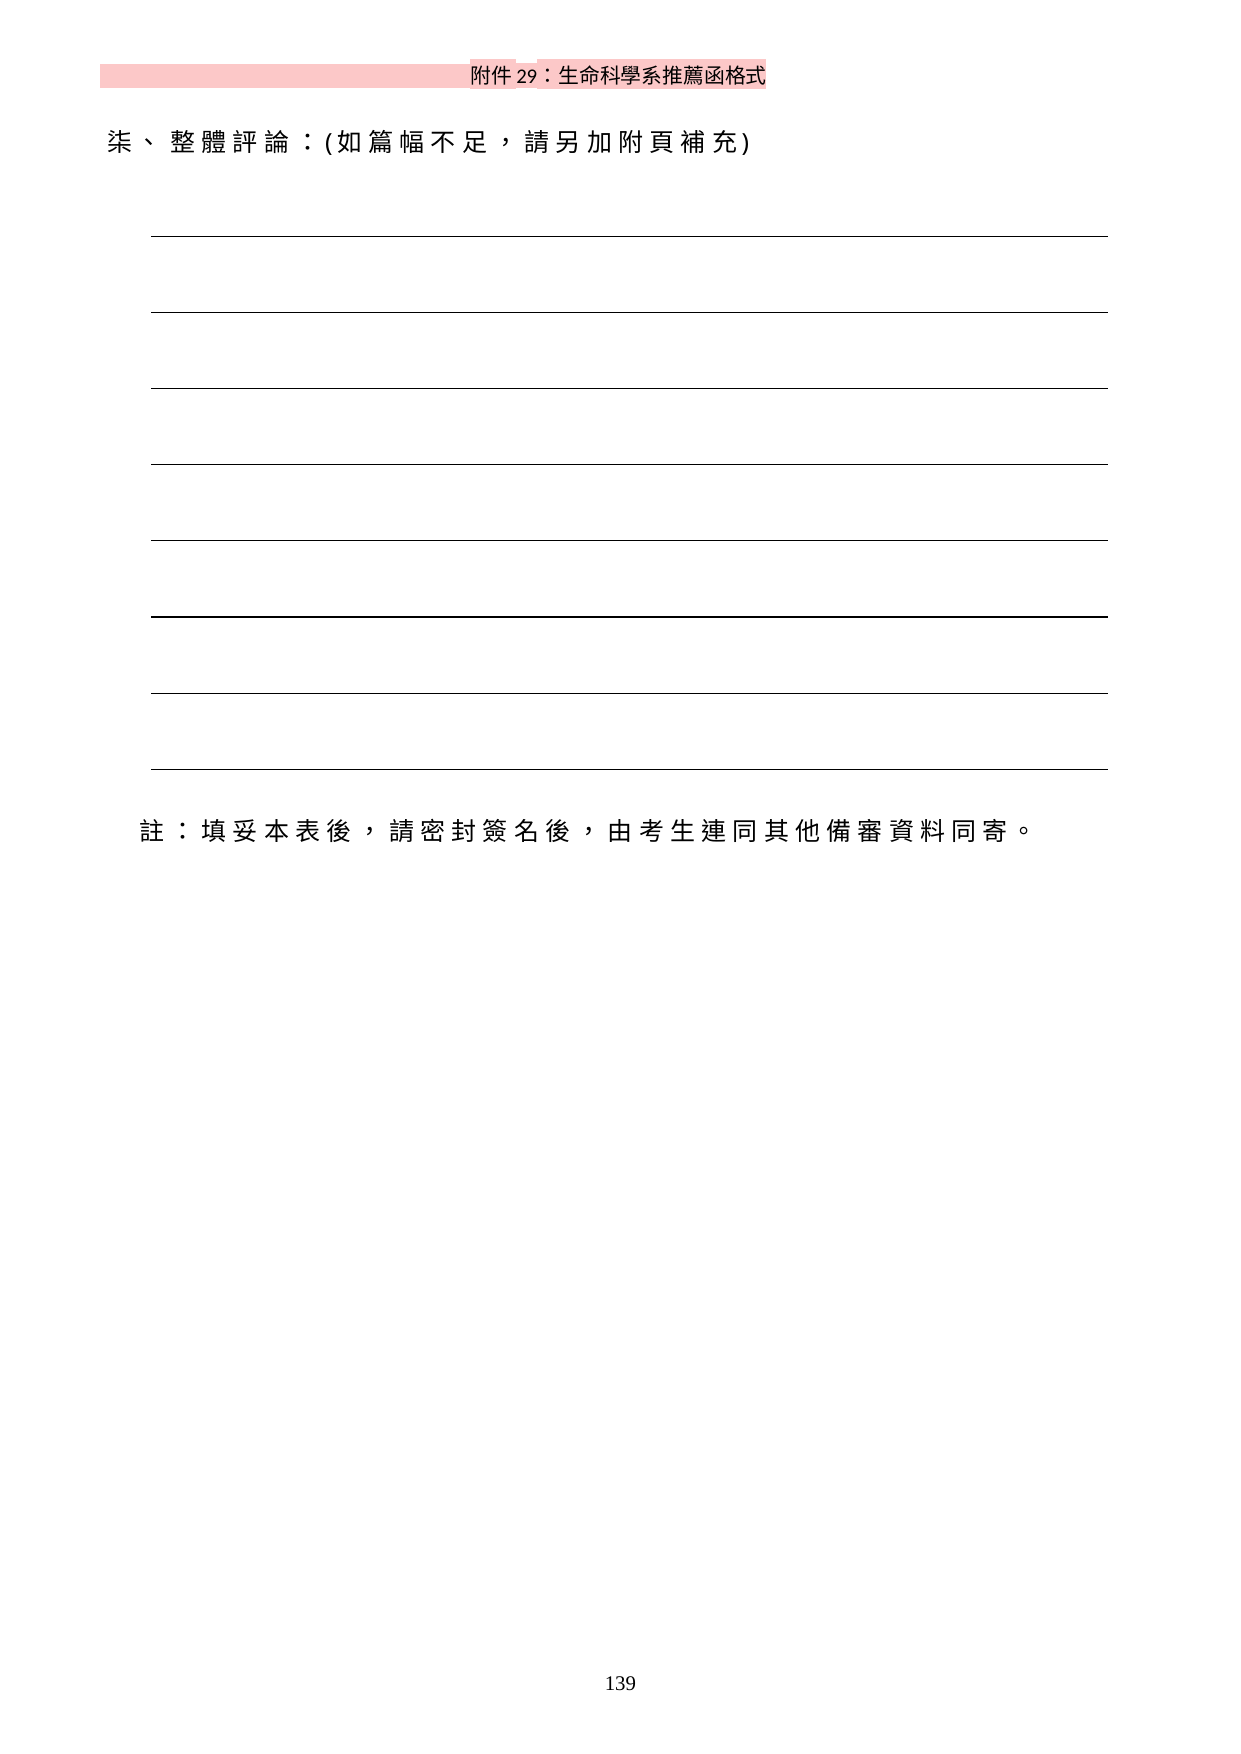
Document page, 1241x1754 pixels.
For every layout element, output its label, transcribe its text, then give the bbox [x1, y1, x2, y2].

table_cell [151, 389, 1107, 464]
table_cell [151, 313, 1107, 388]
table_cell [151, 694, 1107, 768]
table_cell [151, 541, 1107, 616]
text 柒、整體評論：(如篇幅不足，請另加附頁補充) [104, 99, 1136, 161]
table_header [151, 161, 1107, 236]
text 註：填妥本表後，請密封簽名後，由考生連同其他備審資料同寄。 [129, 788, 1136, 851]
table_cell [151, 465, 1107, 540]
table_cell [151, 618, 1107, 692]
table_cell [151, 237, 1107, 312]
